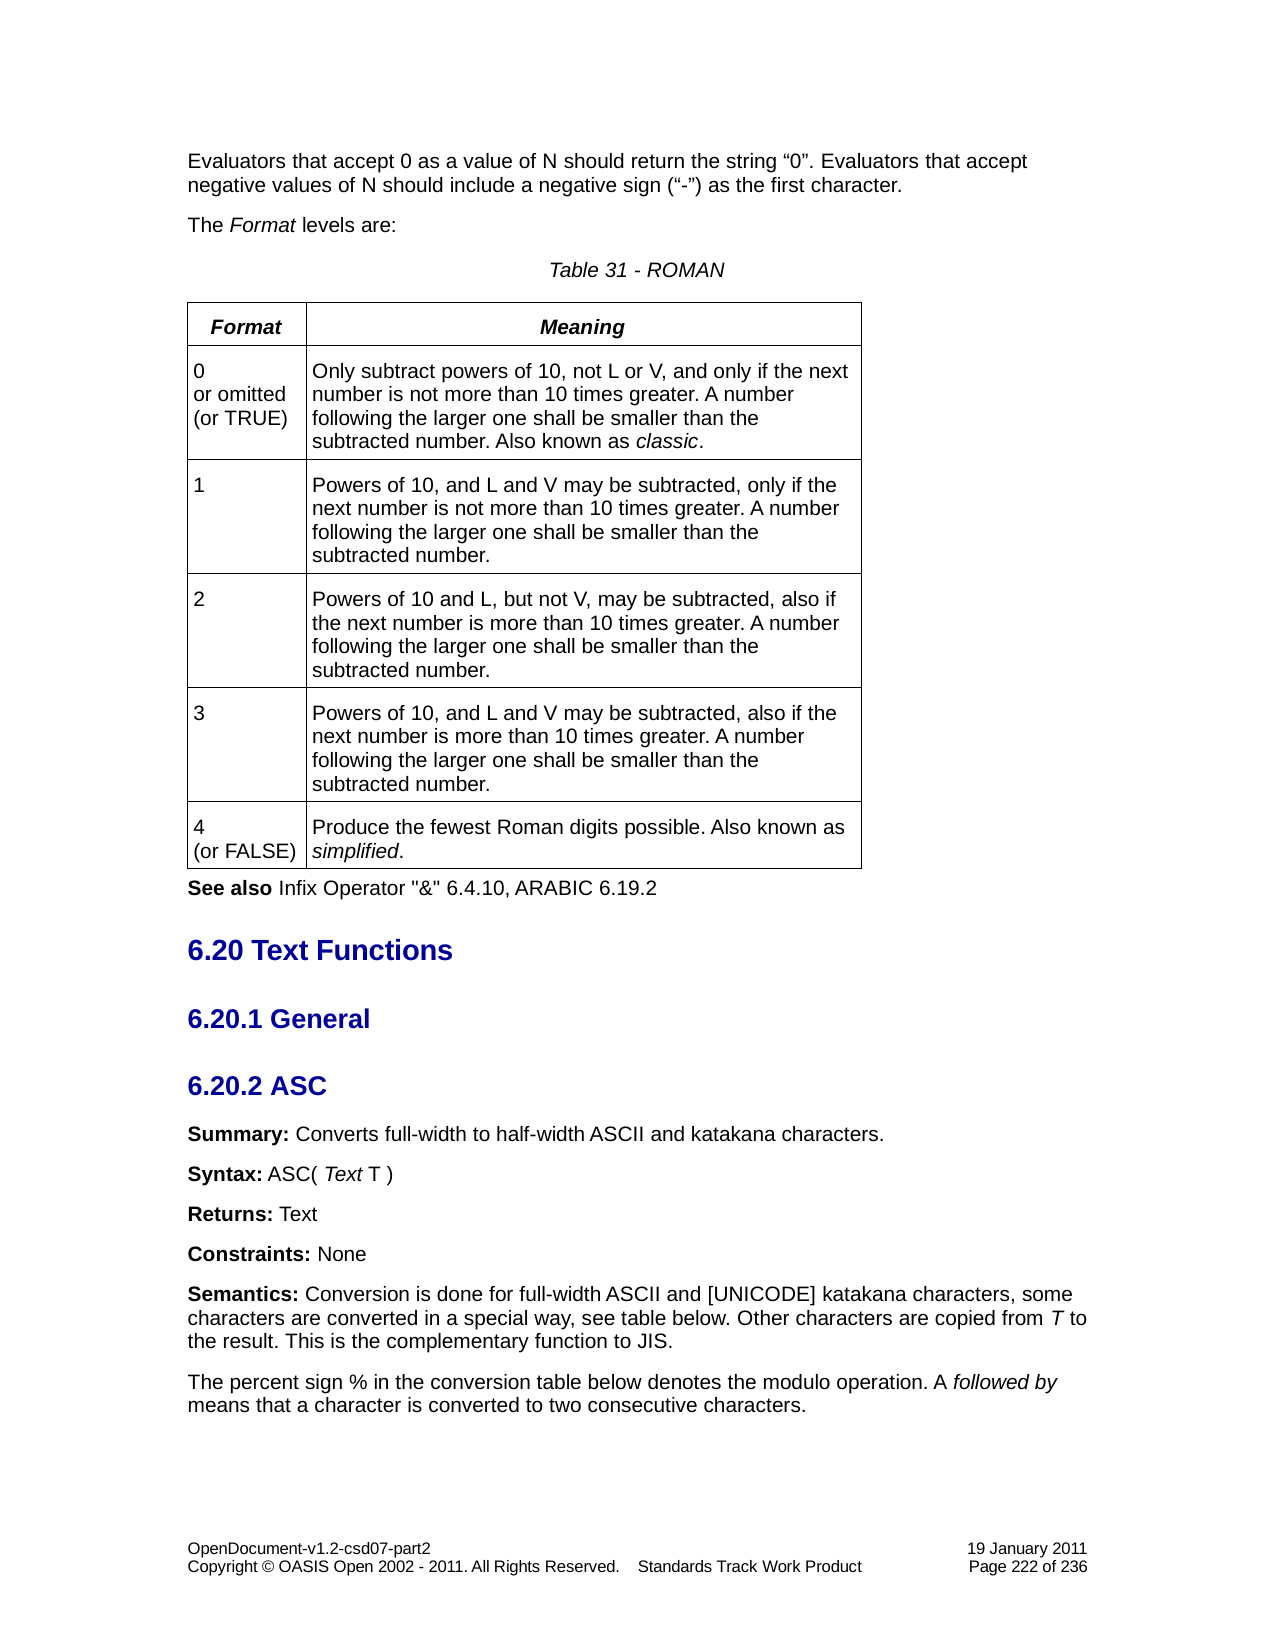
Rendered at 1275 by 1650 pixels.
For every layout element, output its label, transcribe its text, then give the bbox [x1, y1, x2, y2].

text Evaluators that accept 0 as a value of N should return the string “0”. Evaluators that accept negative values of N should include a negative sign (“-”) as the first character. [187, 150, 1088, 197]
text Constraints: None [187, 1243, 1088, 1266]
table_cell 2 [188, 574, 306, 687]
table_cell 0 or omitted (or TRUE) [188, 346, 306, 459]
table_cell Only subtract powers of 10, not L or V, and only if the next number is not more than 10 times greater. A number following the larger one shall be smaller than the subtracted number. Also known as classic. [307, 346, 861, 459]
table_cell 4 (or FALSE) [188, 802, 306, 868]
text See also Infix Operator "&" 6.4.10, ARABIC 6.19.2 [187, 877, 1088, 900]
table_cell 3 [188, 688, 306, 801]
text Syntax: ASC( Text T ) [187, 1162, 1088, 1186]
subtitle Text Functions [187, 934, 1088, 966]
text The Format levels are: [187, 214, 1088, 237]
text Returns: Text [187, 1202, 1088, 1226]
text Table 31 - ROMAN [187, 258, 1088, 282]
table_header Meaning [307, 303, 861, 345]
table_cell 1 [188, 460, 306, 573]
table_cell Powers of 10, and L and V may be subtracted, only if the next number is not more than 10 times greater. A number following the larger one shall be smaller than the subtracted number. [307, 460, 861, 573]
text Semantics: Conversion is done for full-width ASCII and [UNICODE] katakana characters, some characters are converted in a special way, see table below. Other characters are copied from T to the result. This is the complementary function to JIS. [187, 1283, 1088, 1353]
table_cell Produce the fewest Roman digits possible. Also known as simplified. [307, 802, 861, 868]
subtitle ASC [187, 1071, 1088, 1101]
table_cell Powers of 10 and L, but not V, may be subtracted, also if the next number is more than 10 times greater. A number following the larger one shall be smaller than the subtracted number. [307, 574, 861, 687]
subtitle General [187, 1004, 1088, 1034]
table_header Format [188, 303, 306, 345]
text The percent sign % in the conversion table below denotes the modulo operation. A followed by means that a character is converted to two consecutive characters. [187, 1370, 1088, 1417]
text Summary: Converts full-width to half-width ASCII and katakana characters. [187, 1122, 1088, 1146]
table_cell Powers of 10, and L and V may be subtracted, also if the next number is more than 10 times greater. A number following the larger one shall be smaller than the subtracted number. [307, 688, 861, 801]
